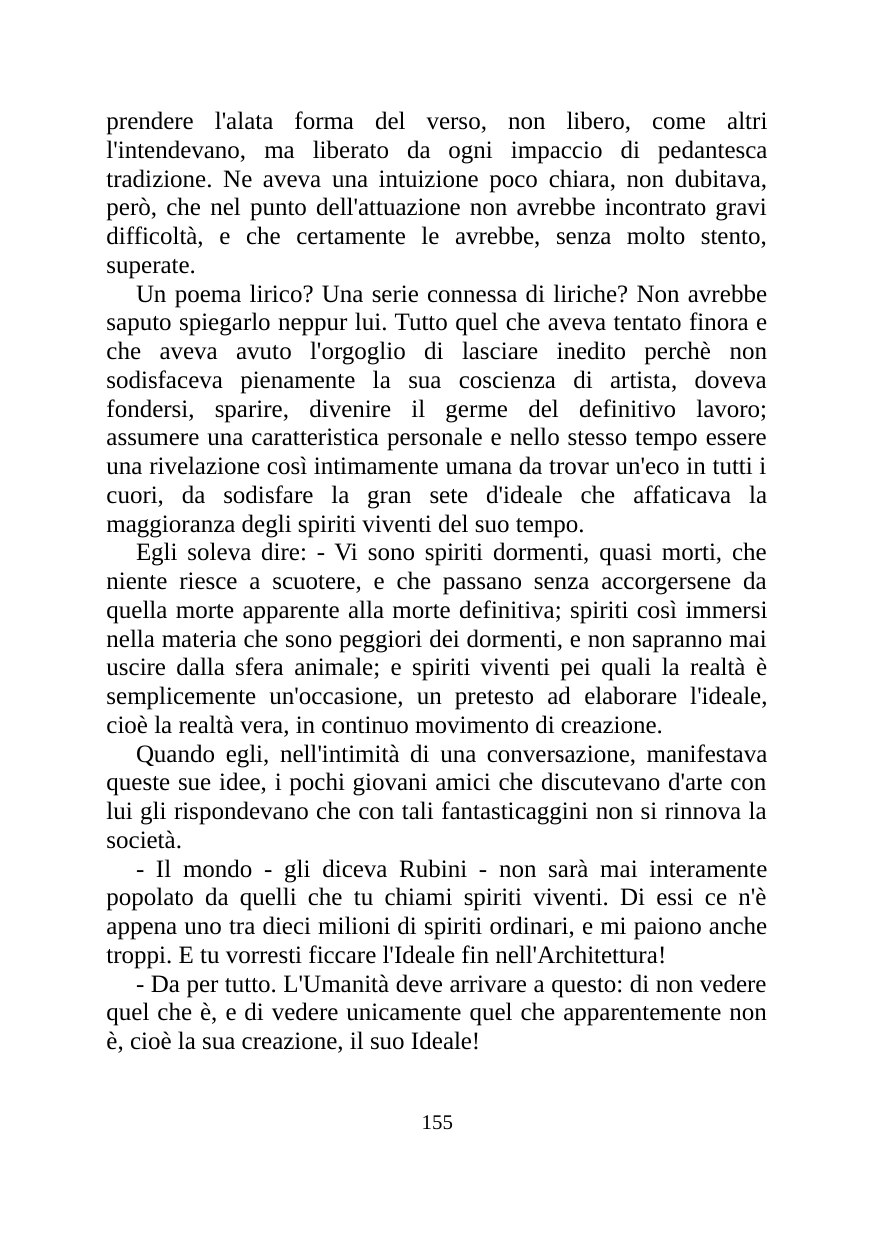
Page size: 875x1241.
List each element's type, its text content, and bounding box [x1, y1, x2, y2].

text - Da per tutto. L'Umanità deve arrivare a questo: di non vedere quel che è, e di vedere unicamente quel che apparentemente non è, cioè la sua creazione, il suo Ideale! [106, 969, 768, 1055]
text prendere l'alata forma del verso, non libero, come altri l'intendevano, ma liberato da ogni impaccio di pedantesca tradizione. Ne aveva una intuizione poco chiara, non dubitava, però, che nel punto dell'attuazione non avrebbe incontrato gravi difficoltà, e che certamente le avrebbe, senza molto stento, superate. [106, 106, 768, 279]
text Egli soleva dire: - Vi sono spiriti dormenti, quasi morti, che niente riesce a scuotere, e che passano senza accorgersene da quella morte apparente alla morte definitiva; spiriti così immersi nella materia che sono peggiori dei dormenti, e non sapranno mai uscire dalla sfera animale; e spiriti viventi pei quali la realtà è semplicemente un'occasione, un pretesto ad elaborare l'ideale, cioè la realtà vera, in continuo movimento di creazione. [106, 537, 768, 739]
text Quando egli, nell'intimità di una conversazione, manifestava queste sue idee, i pochi giovani amici che discutevano d'arte con lui gli rispondevano che con tali fantasticaggini non si rinnova la società. [106, 739, 768, 854]
text - Il mondo - gli diceva Rubini - non sarà mai interamente popolato da quelli che tu chiami spiriti viventi. Di essi ce n'è appena uno tra dieci milioni di spiriti ordinari, e mi paiono anche troppi. E tu vorresti ficcare l'Ideale fin nell'Architettura! [106, 854, 768, 969]
text Un poema lirico? Una serie connessa di liriche? Non avrebbe saputo spiegarlo neppur lui. Tutto quel che aveva tentato finora e che aveva avuto l'orgoglio di lasciare inedito perchè non sodisfaceva pienamente la sua coscienza di artista, doveva fondersi, sparire, divenire il germe del definitivo lavoro; assumere una caratteristica personale e nello stesso tempo essere una rivelazione così intimamente umana da trovar un'eco in tutti i cuori, da sodisfare la gran sete d'ideale che affaticava la maggioranza degli spiriti viventi del suo tempo. [106, 279, 768, 537]
